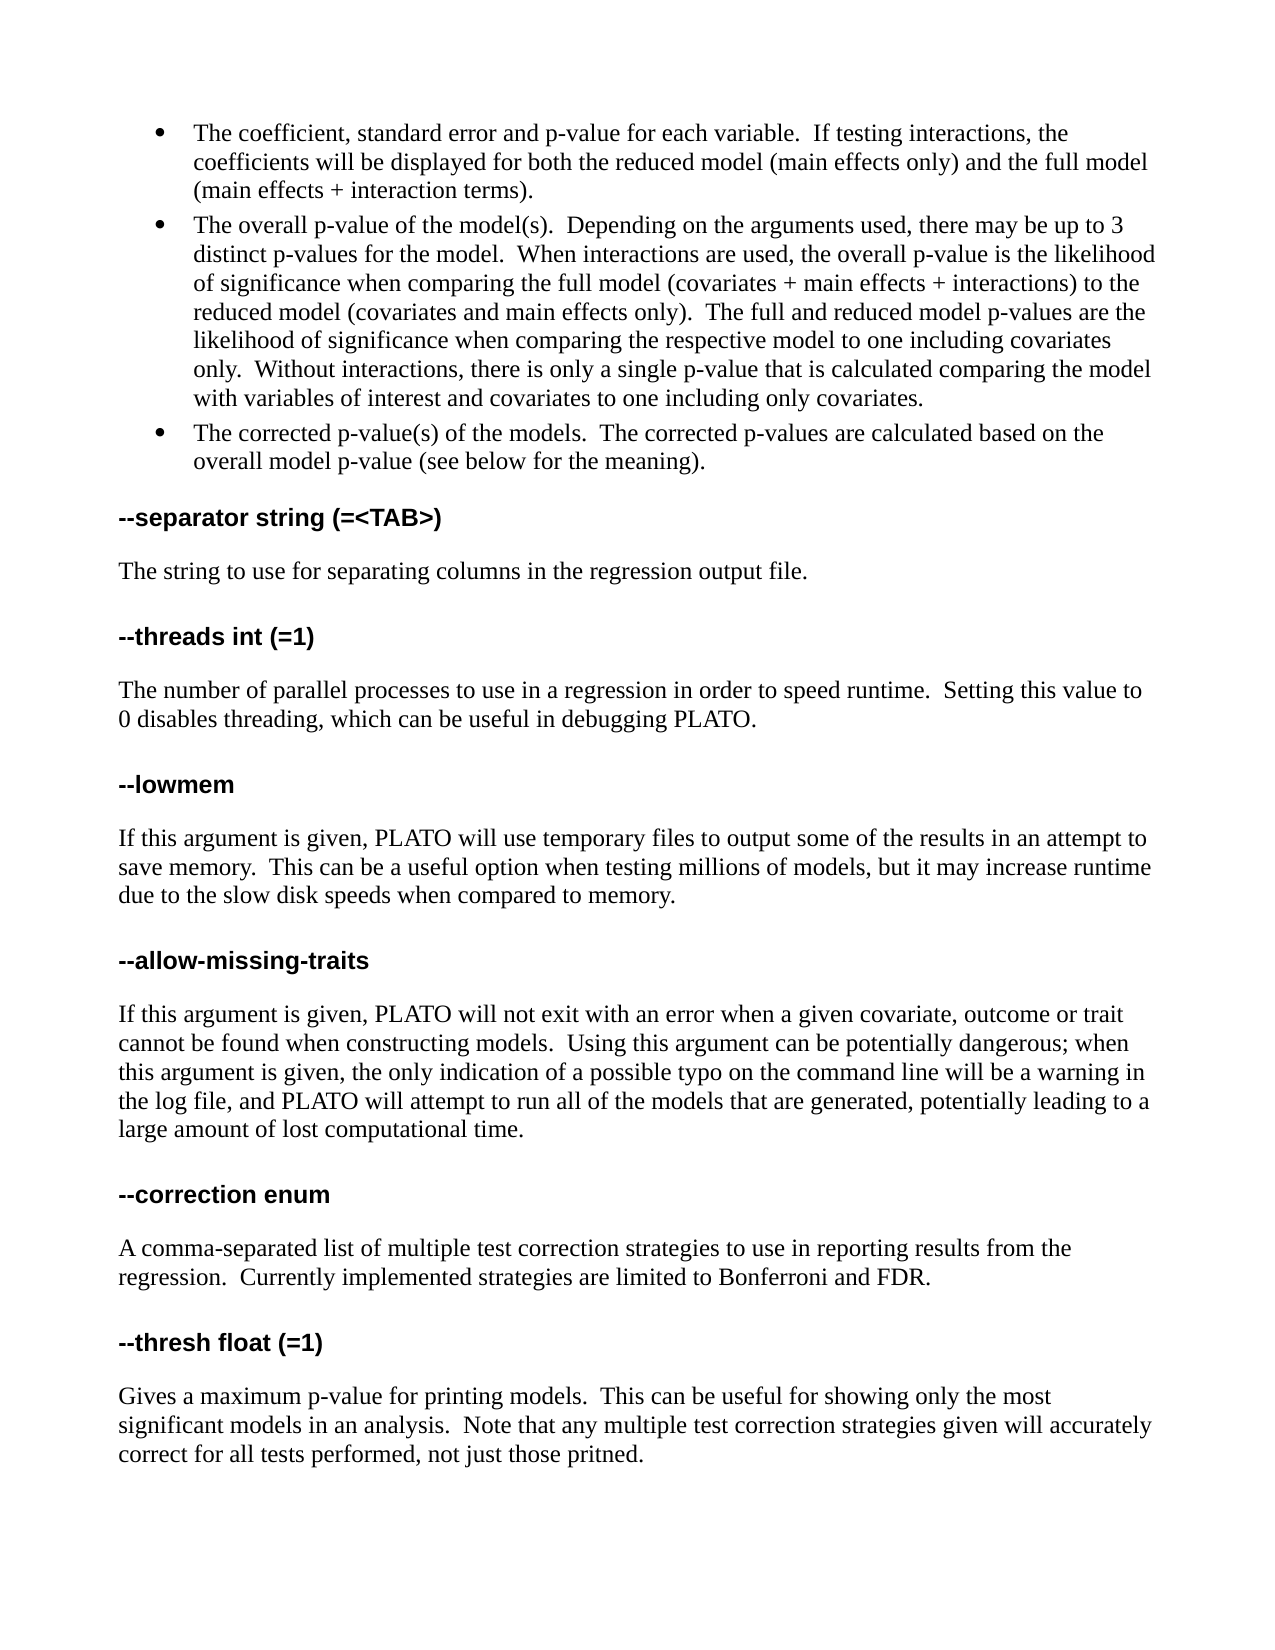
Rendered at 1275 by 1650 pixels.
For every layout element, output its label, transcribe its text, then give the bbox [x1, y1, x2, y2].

text If this argument is given, PLATO will not exit with an error when a given covariate, outcome or trait cannot be found when constructing models. Using this argument can be potentially dangerous; when this argument is given, the only indication of a possible typo on the command line will be a warning in the log file, and PLATO will attempt to run all of the models that are generated, potentially leading to a large amount of lost computational time. [118, 999, 1157, 1143]
subtitle --correction enum [118, 1180, 1157, 1209]
subtitle --separator string (=<TAB>) [118, 503, 1157, 532]
text If this argument is given, PLATO will use temporary files to output some of the results in an attempt to save memory. This can be a useful option when testing millions of models, but it may increase runtime due to the slow disk speeds when compared to memory. [118, 823, 1157, 909]
text The string to use for separating columns in the regression output file. [118, 556, 1157, 585]
list The coefficient, standard error and p-value for each variable. If testing interactions, the coefficients will be displayed for both the reduced model (main effects only) and the full model (main effects + interaction terms). [156, 118, 1157, 204]
subtitle --thresh float (=1) [118, 1328, 1157, 1357]
list The overall p-value of the model(s). Depending on the arguments used, there may be up to 3 distinct p-values for the model. When interactions are used, the overall p-value is the likelihood of significance when comparing the full model (covariates + main effects + interactions) to the reduced model (covariates and main effects only). The full and reduced model p-values are the likelihood of significance when comparing the respective model to one including covariates only. Without interactions, there is only a single p-value that is calculated comparing the model with variables of interest and covariates to one including only covariates. [156, 210, 1157, 412]
list The corrected p-value(s) of the models. The corrected p-values are calculated based on the overall model p-value (see below for the meaning). [156, 418, 1157, 475]
subtitle --allow-missing-traits [118, 946, 1157, 975]
text Gives a maximum p-value for printing models. This can be useful for showing only the most significant models in an analysis. Note that any multiple test correction strategies given will accurately correct for all tests performed, not just those pritned. [118, 1381, 1157, 1467]
text A comma-separated list of multiple test correction strategies to use in reporting results from the regression. Currently implemented strategies are limited to Bonferroni and FDR. [118, 1233, 1157, 1291]
subtitle --threads int (=1) [118, 622, 1157, 651]
subtitle --lowmem [118, 770, 1157, 799]
text The number of parallel processes to use in a regression in order to speed runtime. Setting this value to 0 disables threading, which can be useful in debugging PLATO. [118, 675, 1157, 733]
